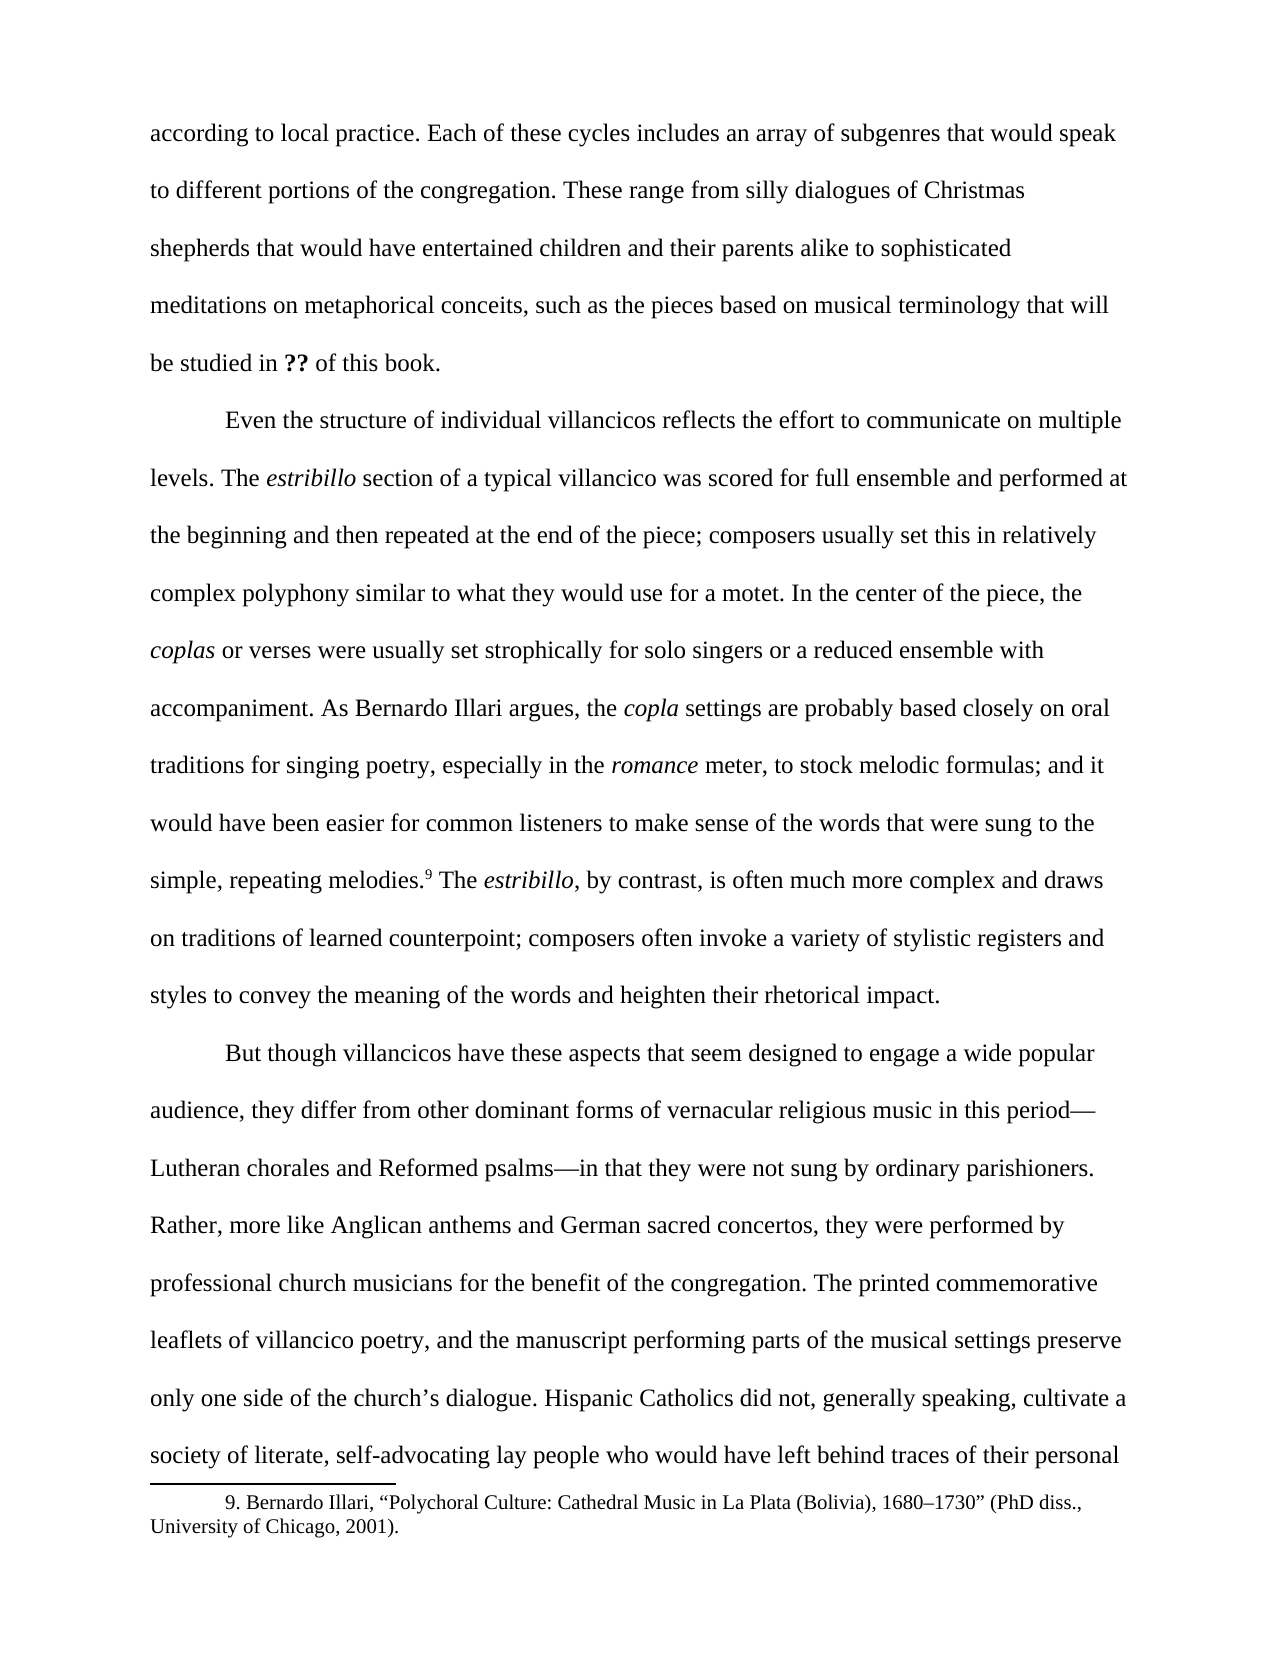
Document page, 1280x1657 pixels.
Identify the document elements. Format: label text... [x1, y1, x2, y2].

text But though villancicos have these aspects that seem designed to engage a wide popular audience, they differ from other dominant forms of vernacular religious music in this period—Lutheran chorales and Reformed psalms—in that they were not sung by ordinary parishioners. Rather, more like Anglican anthems and German sacred concertos, they were performed by professional church musicians for the benefit of the congregation. The printed commemorative leaflets of villancico poetry, and the manuscript performing parts of the musical settings preserve only one side of the church’s dialogue. Hispanic Catholics did not, generally speaking, cultivate a society of literate, self-advocating lay people who would have left behind traces of their personal [150, 1038, 1130, 1469]
text Even the structure of individual villancicos reflects the effort to communicate on multiple levels. The estribillo section of a typical villancico was scored for full ensemble and performed at the beginning and then repeated at the end of the piece; composers usually set this in relatively complex polyphony similar to what they would use for a motet. In the center of the piece, the coplas or verses were usually set strophically for solo singers or a reduced ensemble with accompaniment. As Bernardo Illari argues, the copla settings are probably based closely on oral traditions for singing poetry, especially in the romance meter, to stock melodic formulas; and it would have been easier for common listeners to make sense of the words that were sung to the simple, repeating melodies. The estribillo, by contrast, is often much more complex and draws on traditions of learned counterpoint; composers often invoke a variety of stylistic registers and styles to convey the meaning of the words and heighten their rhetorical impact. [150, 406, 1130, 1009]
text according to local practice. Each of these cycles includes an array of subgenres that would speak to different portions of the congregation. These range from silly dialogues of Christmas shepherds that would have entertained children and their parents alike to sophisticated meditations on metaphorical conceits, such as the pieces based on musical terminology that will be studied in ?? of this book. [150, 118, 1130, 377]
text Bernardo Illari, “Polychoral Culture: Cathedral Music in La Plata (Bolivia), 1680–1730” (PhD diss., University of Chicago, 2001). [150, 1490, 1130, 1538]
